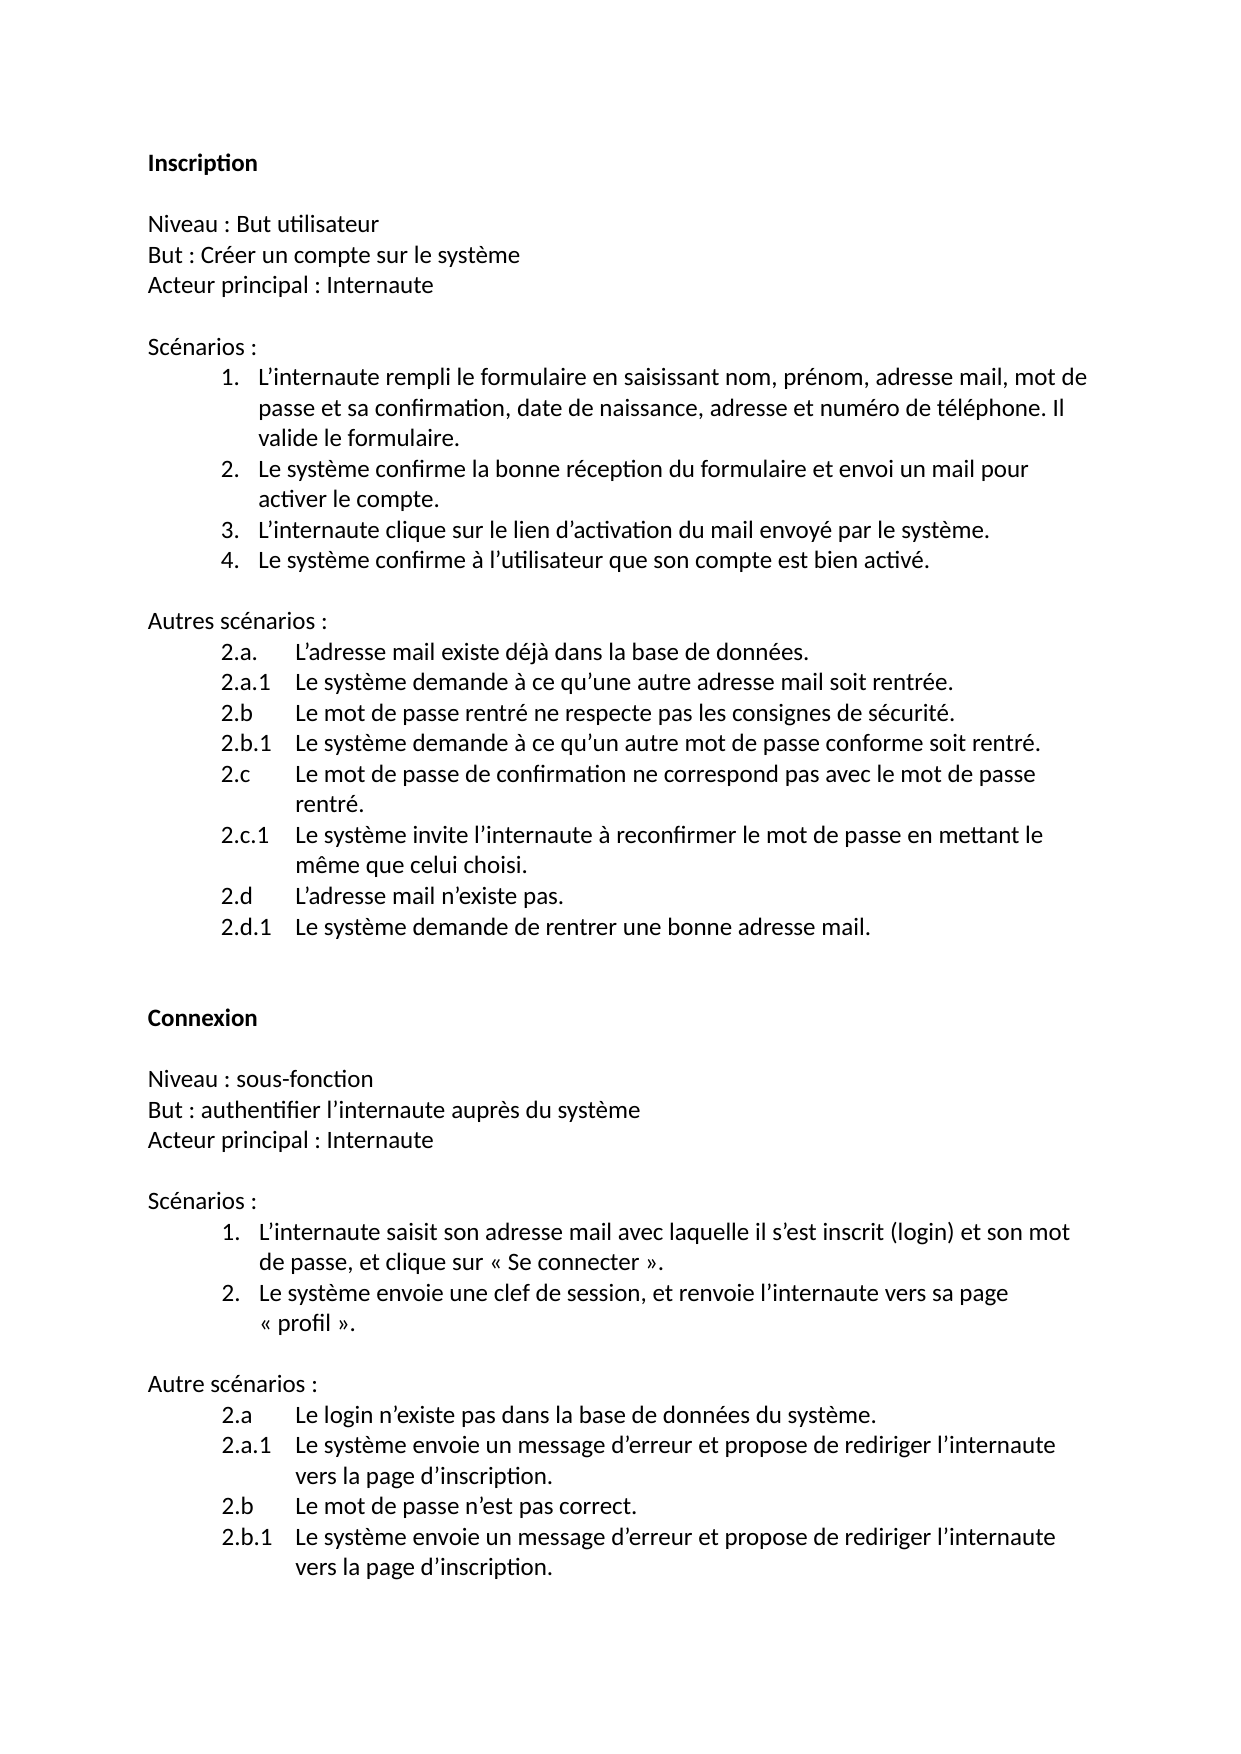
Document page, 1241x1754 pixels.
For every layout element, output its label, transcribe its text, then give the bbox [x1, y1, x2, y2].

text 2.a Le login n’existe pas dans la base de données du système. [148, 1399, 1093, 1429]
text 2.a.1 Le système envoie un message d’erreur et propose de rediriger l’internaute vers la page d’inscription. [148, 1429, 1093, 1491]
text Acteur principal : Internaute [148, 1124, 1093, 1155]
list Le système envoie une clef de session, et renvoie l’internaute vers sa page « profil ». [221, 1277, 1093, 1338]
text Scénarios : [148, 1185, 1093, 1216]
text 2.b.1 Le système envoie un message d’erreur et propose de rediriger l’internaute vers la page d’inscription. [148, 1521, 1093, 1582]
text 2.c Le mot de passe de confirmation ne correspond pas avec le mot de passe rentré. [221, 758, 1093, 819]
text But : authentifier l’internaute auprès du système [148, 1094, 1093, 1124]
list L’internaute saisit son adresse mail avec laquelle il s’est inscrit (login) et son mot de passe, et clique sur « Se connecter ». [221, 1216, 1093, 1277]
text 2.a.1 Le système demande à ce qu’une autre adresse mail soit rentrée. [221, 666, 1093, 697]
text But : Créer un compte sur le système [148, 239, 1093, 270]
text 2.b.1 Le système demande à ce qu’un autre mot de passe conforme soit rentré. [221, 727, 1093, 758]
text Autres scénarios : [148, 605, 1093, 636]
text 2.d L’adresse mail n’existe pas. [221, 880, 1093, 911]
text 2.d.1 Le système demande de rentrer une bonne adresse mail. [221, 911, 1093, 941]
list Le système confirme la bonne réception du formulaire et envoi un mail pour activer le compte. [221, 453, 1093, 514]
text Niveau : sous-fonction [148, 1063, 1093, 1094]
text Connexion [148, 1002, 1093, 1033]
text Acteur principal : Internaute [148, 270, 1093, 300]
text 2.a. L’adresse mail existe déjà dans la base de données. [221, 636, 1093, 666]
list L’internaute rempli le formulaire en saisissant nom, prénom, adresse mail, mot de passe et sa confirmation, date de naissance, adresse et numéro de téléphone. Il valide le formulaire. [221, 361, 1093, 453]
list Le système confirme à l’utilisateur que son compte est bien activé. [221, 544, 1093, 575]
text Autre scénarios : [148, 1368, 1093, 1399]
text 2.b Le mot de passe rentré ne respecte pas les consignes de sécurité. [221, 697, 1093, 727]
list L’internaute clique sur le lien d’activation du mail envoyé par le système. [221, 514, 1093, 544]
text Scénarios : [148, 331, 1093, 361]
text 2.c.1 Le système invite l’internaute à reconfirmer le mot de passe en mettant le même que celui choisi. [221, 819, 1093, 880]
text Inscription [148, 148, 1093, 178]
text Niveau : But utilisateur [148, 209, 1093, 239]
text 2.b Le mot de passe n’est pas correct. [148, 1491, 1093, 1521]
